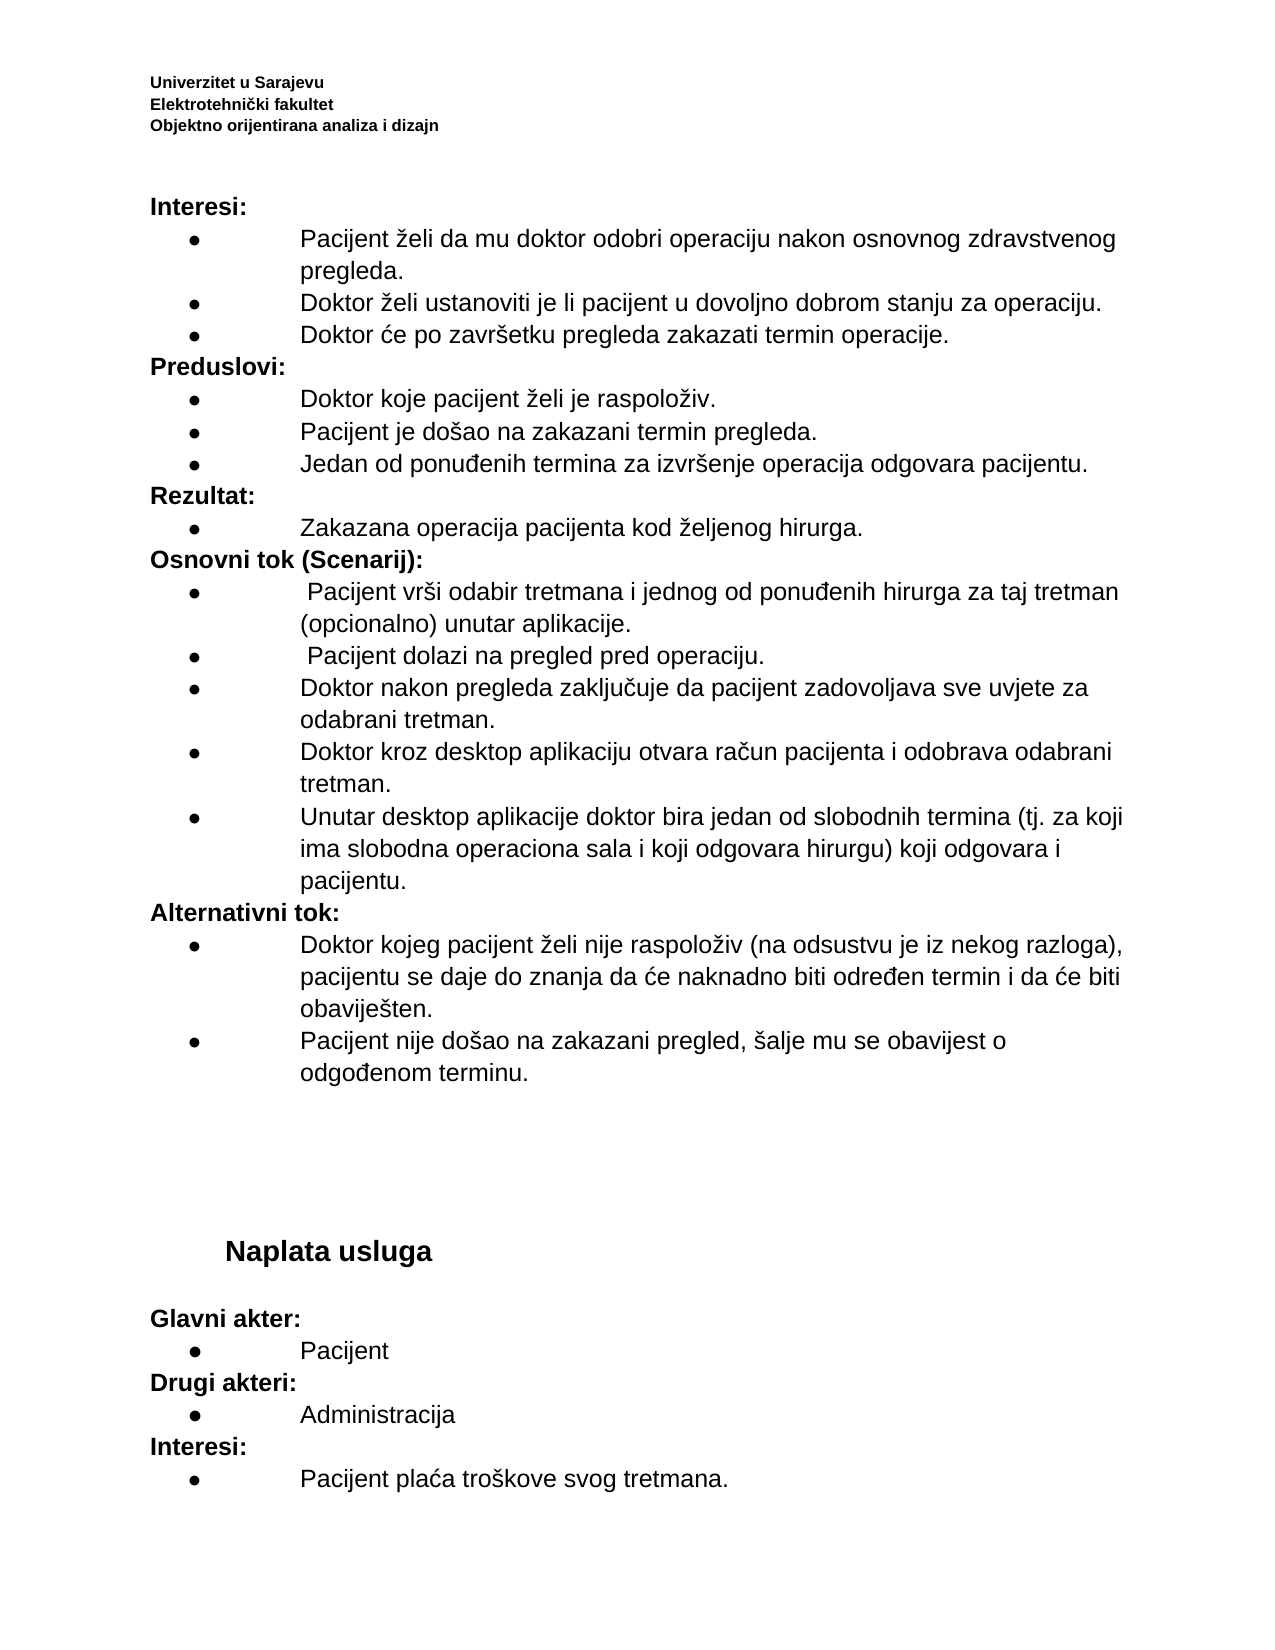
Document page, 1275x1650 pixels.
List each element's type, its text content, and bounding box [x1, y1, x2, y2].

text Interesi: [150, 1433, 1125, 1461]
list Jedan od ponuđenih termina za izvršenje operacija odgovara pacijentu. [187, 449, 1125, 477]
list Pacijent [187, 1337, 1125, 1365]
list Administracija [187, 1401, 1125, 1429]
list Doktor koje pacijent želi je raspoloživ. [187, 385, 1125, 413]
list Pacijent nije došao na zakazani pregled, šalje mu se obavijest o odgođenom terminu. [187, 1027, 1125, 1087]
list Pacijent dolazi na pregled pred operaciju. [187, 642, 1125, 670]
list Pacijent želi da mu doktor odobri operaciju nakon osnovnog zdravstvenog pregleda. [187, 225, 1125, 285]
text Osnovni tok (Scenarij): [150, 546, 1125, 574]
list Doktor želi ustanoviti je li pacijent u dovoljno dobrom stanju za operaciju. [187, 289, 1125, 317]
text Glavni akter: [150, 1305, 1125, 1333]
list Doktor kroz desktop aplikaciju otvara račun pacijenta i odobrava odabrani tretman. [187, 738, 1125, 798]
text Rezultat: [150, 482, 1125, 509]
list Zakazana operacija pacijenta kod željenog hirurga. [187, 514, 1125, 542]
text Drugi akteri: [150, 1369, 1125, 1397]
list Doktor kojeg pacijent želi nije raspoloživ (na odsustvu je iz nekog razloga), pacijentu se daje do znanja da će naknadno biti određen termin i da će biti obaviješten. [187, 931, 1125, 1023]
list Pacijent vrši odabir tretmana i jednog od ponuđenih hirurga za taj tretman (opcionalno) unutar aplikacije. [187, 578, 1125, 638]
text Preduslovi: [150, 353, 1125, 381]
list Pacijent plaća troškove svog tretmana. [187, 1465, 1125, 1493]
list Pacijent je došao na zakazani termin pregleda. [187, 417, 1125, 445]
text Alternativni tok: [150, 899, 1125, 927]
list Doktor nakon pregleda zaključuje da pacijent zadovoljava sve uvjete za odabrani tretman. [187, 674, 1125, 734]
text Naplata usluga [150, 1235, 1125, 1268]
text Interesi: [150, 193, 1125, 221]
list Unutar desktop aplikacije doktor bira jedan od slobodnih termina (tj. za koji ima slobodna operaciona sala i koji odgovara hirurgu) koji odgovara i pacijentu. [187, 802, 1125, 894]
list Doktor će po završetku pregleda zakazati termin operacije. [187, 321, 1125, 349]
